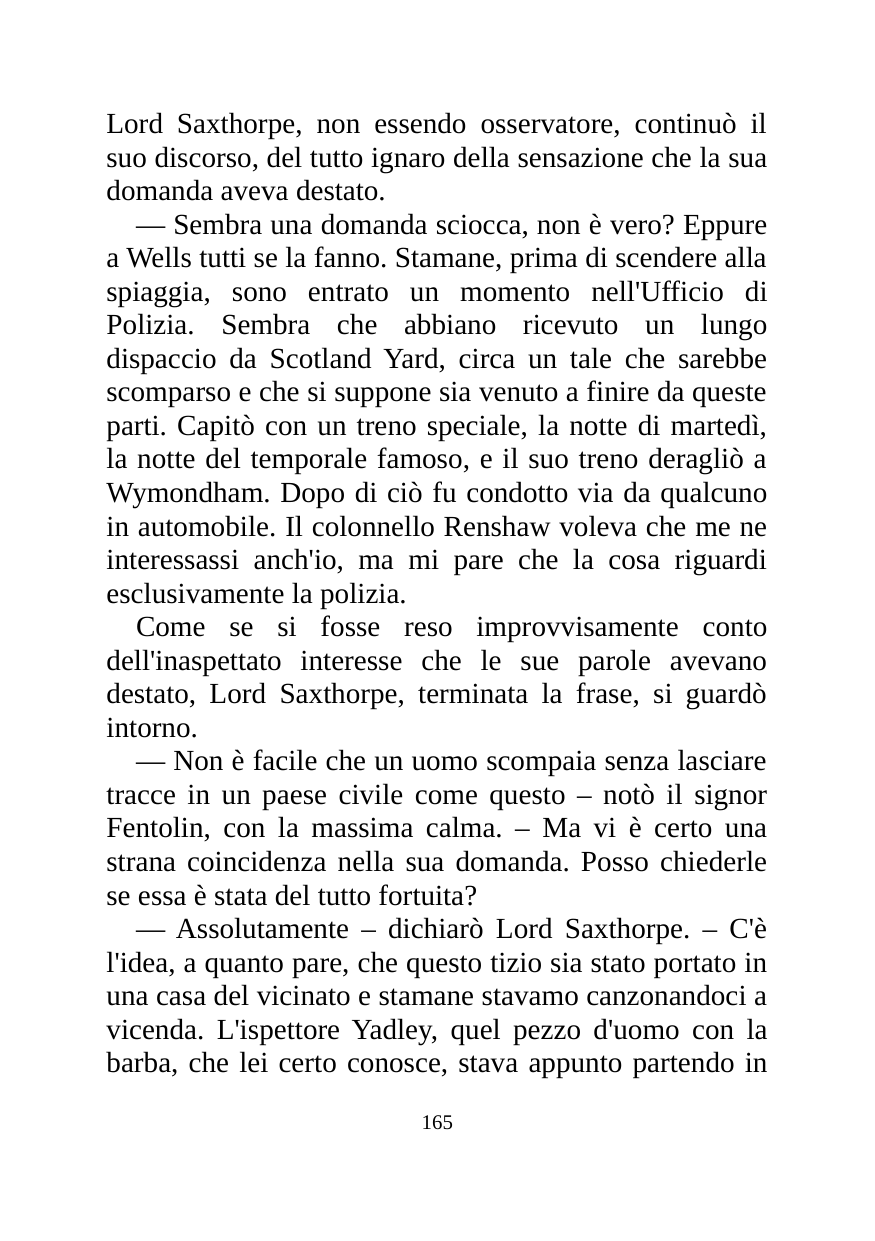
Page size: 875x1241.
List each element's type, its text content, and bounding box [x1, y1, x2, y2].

text Come se si fosse reso improvvisamente conto dell'inaspettato interesse che le sue parole avevano destato, Lord Saxthorpe, terminata la frase, si guardò intorno. [106, 609, 768, 743]
text — Assolutamente – dichiarò Lord Saxthorpe. – C'è l'idea, a quanto pare, che questo tizio sia stato portato in una casa del vicinato e stamane stavamo canzonandoci a vicenda. L'ispettore Yadley, quel pezzo d'uomo con la barba, che lei certo conosce, stava appunto partendo in [106, 911, 768, 1079]
text — Sembra una domanda sciocca, non è vero? Eppure a Wells tutti se la fanno. Stamane, prima di scendere alla spiaggia, sono entrato un momento nell'Ufficio di Polizia. Sembra che abbiano ricevuto un lungo dispaccio da Scotland Yard, circa un tale che sarebbe scomparso e che si suppone sia venuto a finire da queste parti. Capitò con un treno speciale, la notte di martedì, la notte del temporale famoso, e il suo treno deragliò a Wymondham. Dopo di ciò fu condotto via da qualcuno in automobile. Il colonnello Renshaw voleva che me ne interessassi anch'io, ma mi pare che la cosa riguardi esclusivamente la polizia. [106, 207, 768, 609]
text — Non è facile che un uomo scompaia senza lasciare tracce in un paese civile come questo – notò il signor Fentolin, con la massima calma. – Ma vi è certo una strana coincidenza nella sua domanda. Posso chiederle se essa è stata del tutto fortuita? [106, 743, 768, 911]
text Lord Saxthorpe, non essendo osservatore, continuò il suo discorso, del tutto ignaro della sensazione che la sua domanda aveva destato. [106, 106, 768, 207]
